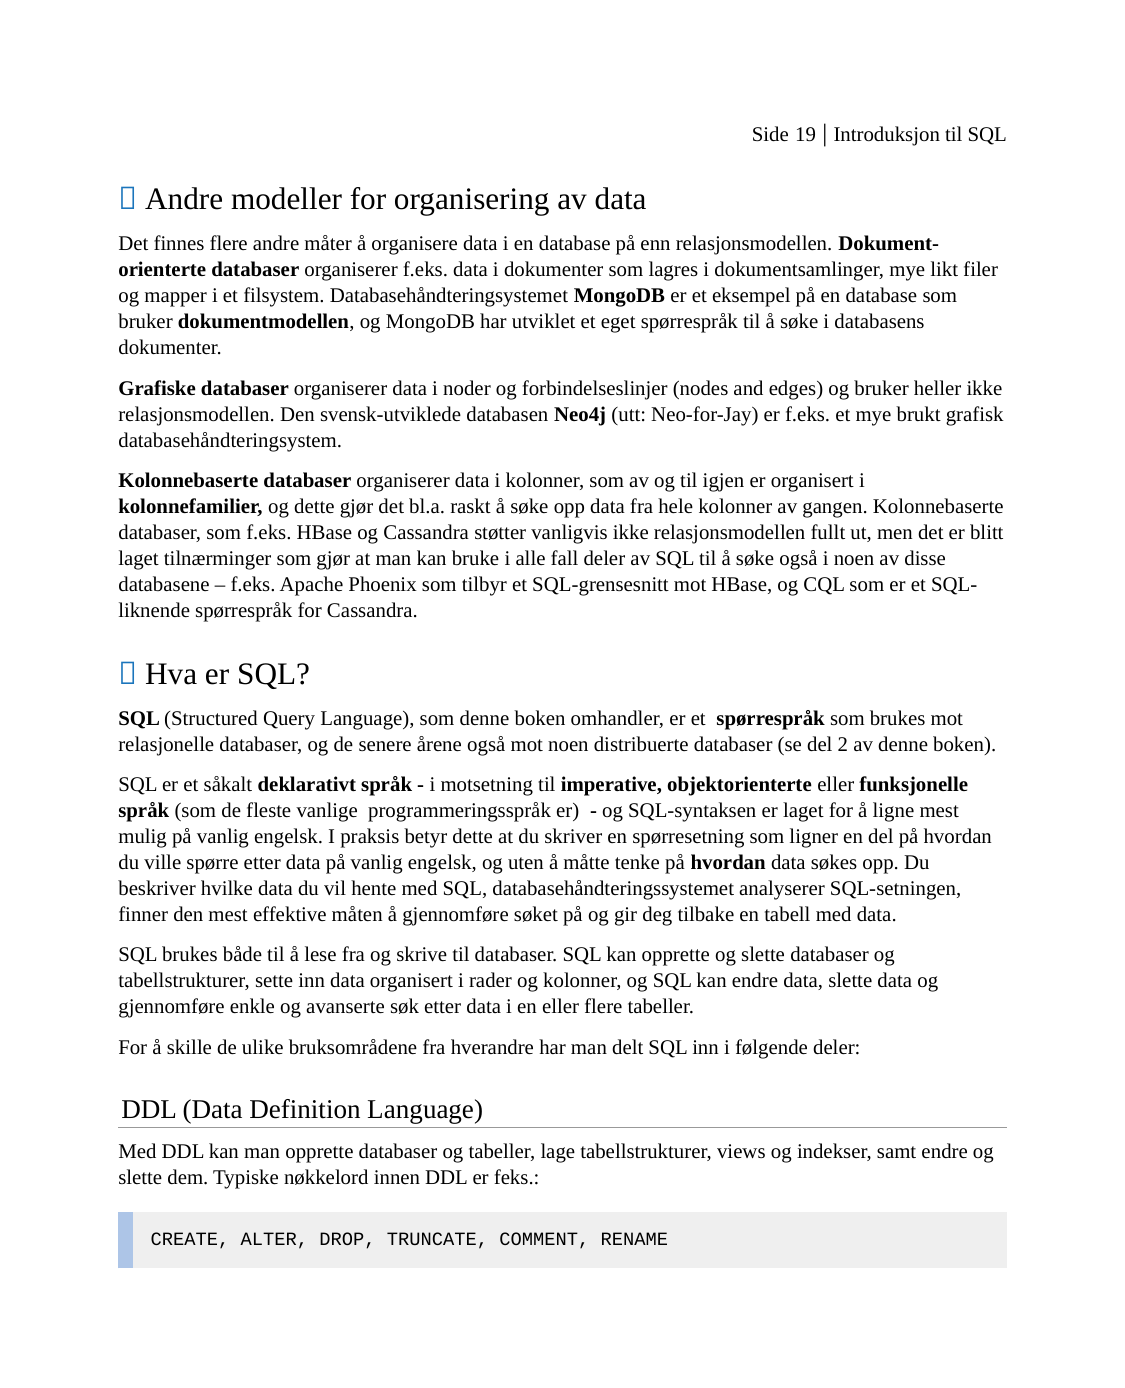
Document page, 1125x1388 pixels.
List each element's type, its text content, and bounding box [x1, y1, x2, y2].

text Det finnes flere andre måter å organisere data i en database på enn relasjonsmodellen. Dokument-orienterte databaser organiserer f.eks. data i dokumenter som lagres i dokumentsamlinger, mye likt filer og mapper i et filsystem. Databasehåndteringsystemet MongoDB er et eksempel på en database som bruker dokumentmodellen, og MongoDB har utviklet et eget spørrespråk til å søke i databasens dokumenter. [118, 231, 1007, 359]
subtitle  Andre modeller for organisering av data [118, 176, 1007, 219]
subtitle DDL (Data Definition Language) [118, 1090, 1007, 1127]
subtitle  Hva er SQL? [118, 651, 1007, 693]
text Med DDL kan man opprette databaser og tabeller, lage tabellstrukturer, views og indekser, samt endre og slette dem. Typiske nøkkelord innen DDL er feks.: [118, 1139, 1007, 1189]
text SQL brukes både til å lese fra og skrive til databaser. SQL kan opprette og slette databaser og tabellstrukturer, sette inn data organisert i rader og kolonner, og SQL kan endre data, slette data og gjennomføre enkle og avanserte søk etter data i en eller flere tabeller. [118, 942, 1007, 1018]
text For å skille de ulike bruksområdene fra hverandre har man delt SQL inn i følgende deler: [118, 1035, 1007, 1059]
text SQL er et såkalt deklarativt språk - i motsetning til imperative, objektorienterte eller funksjonelle språk (som de fleste vanlige programmeringsspråk er) - og SQL-syntaksen er laget for å ligne mest mulig på vanlig engelsk. I praksis betyr dette at du skriver en spørresetning som ligner en del på hvordan du ville spørre etter data på vanlig engelsk, og uten å måtte tenke på hvordan data søkes opp. Du beskriver hvilke data du vil hente med SQL, databasehåndteringssystemet analyserer SQL-setningen, finner den mest effektive måten å gjennomføre søket på og gir deg tilbake en tabell med data. [118, 772, 1007, 926]
text Kolonnebaserte databaser organiserer data i kolonner, som av og til igjen er organisert i kolonnefamilier, og dette gjør det bl.a. raskt å søke opp data fra hele kolonner av gangen. Kolonnebaserte databaser, som f.eks. HBase og Cassandra støtter vanligvis ikke relasjonsmodellen fullt ut, men det er blitt laget tilnærminger som gjør at man kan bruke i alle fall deler av SQL til å søke også i noen av disse databasene – f.eks. Apache Phoenix som tilbyr et SQL-grensesnitt mot HBase, og CQL som er et SQL-liknende spørrespråk for Cassandra. [118, 468, 1007, 622]
text SQL (Structured Query Language), som denne boken omhandler, er et spørrespråk som brukes mot relasjonelle databaser, og de senere årene også mot noen distribuerte databaser (se del 2 av denne boken). [118, 706, 1007, 756]
text Grafiske databaser organiserer data i noder og forbindelseslinjer (nodes and edges) og bruker heller ikke relasjonsmodellen. Den svensk-utviklede databasen Neo4j (utt: Neo-for-Jay) er f.eks. et mye brukt grafisk databasehåndteringsystem. [118, 376, 1007, 452]
text CREATE, ALTER, DROP, TRUNCATE, COMMENT, RENAME [133, 1212, 1007, 1268]
